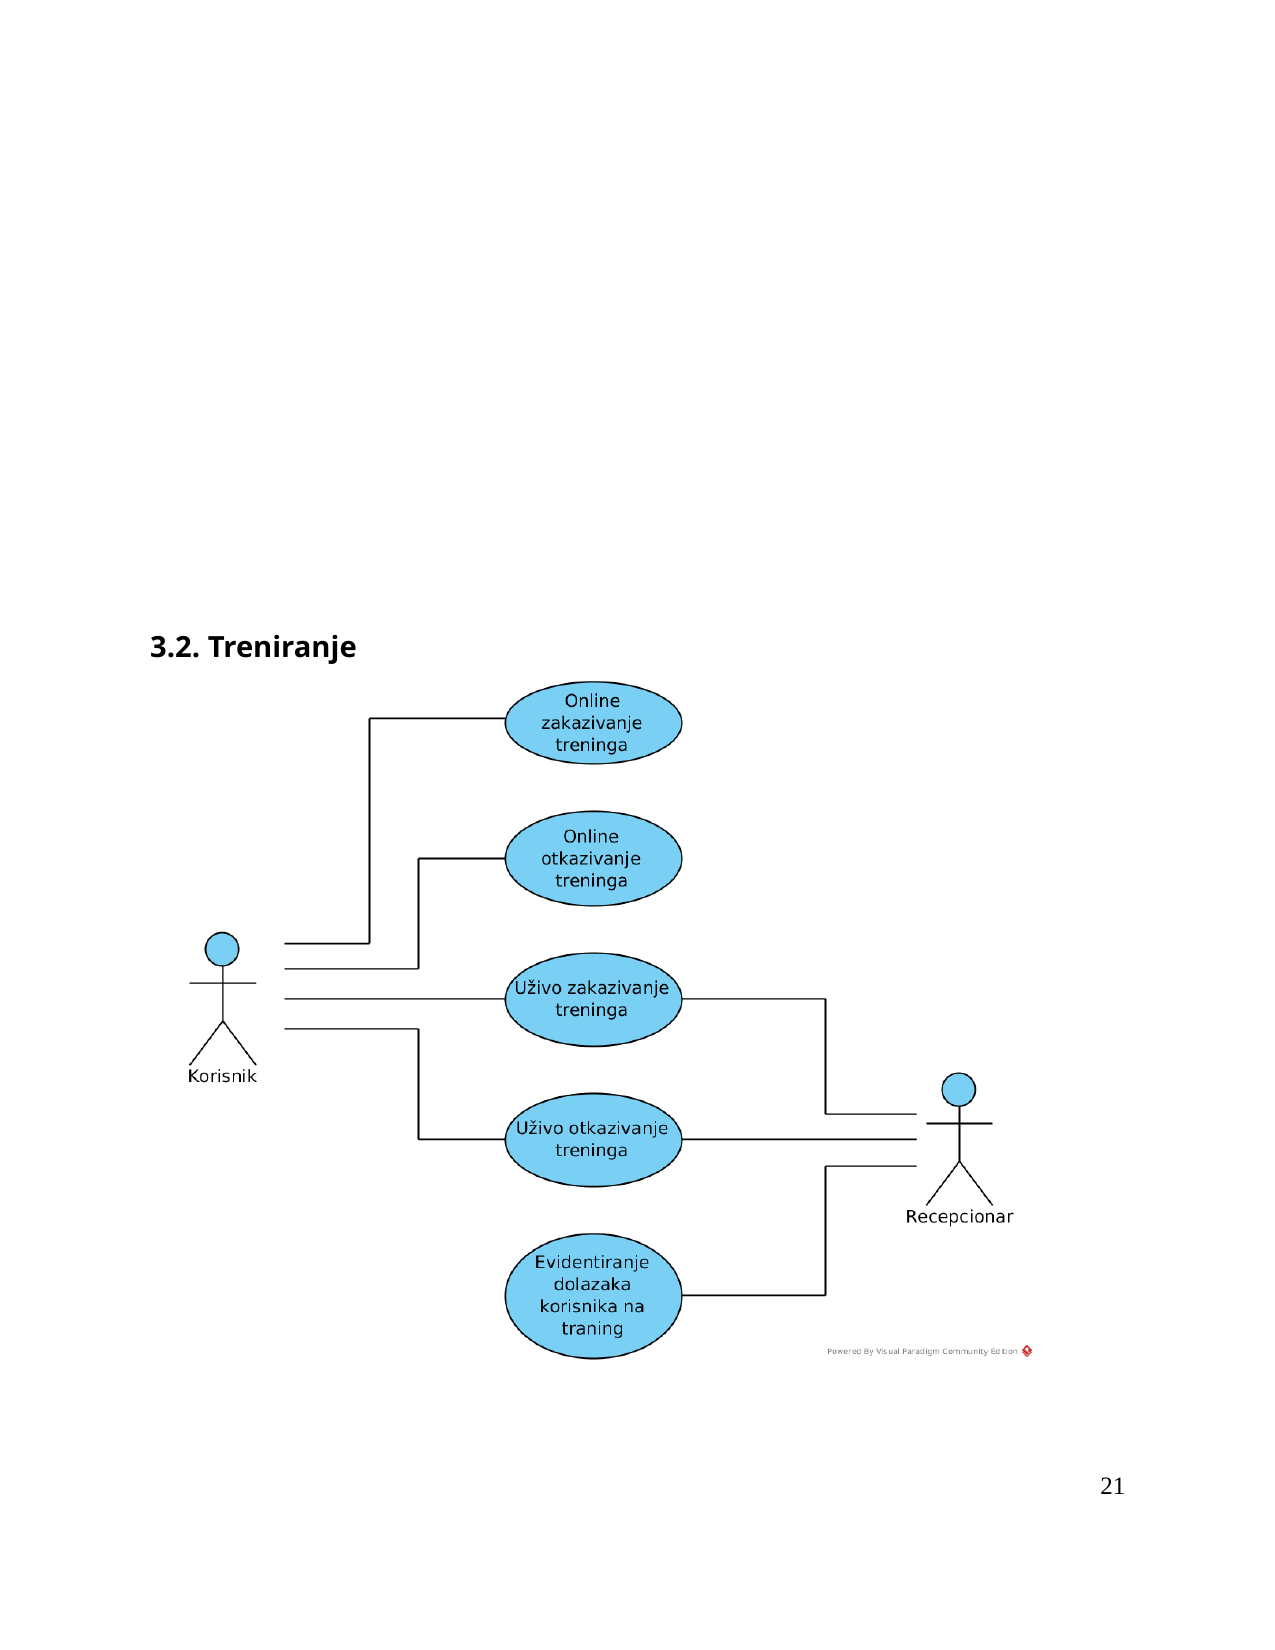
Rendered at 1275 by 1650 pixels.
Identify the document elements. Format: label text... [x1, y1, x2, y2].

picture [159, 678, 1036, 1364]
text 3.2. Treniranje [150, 626, 1125, 666]
